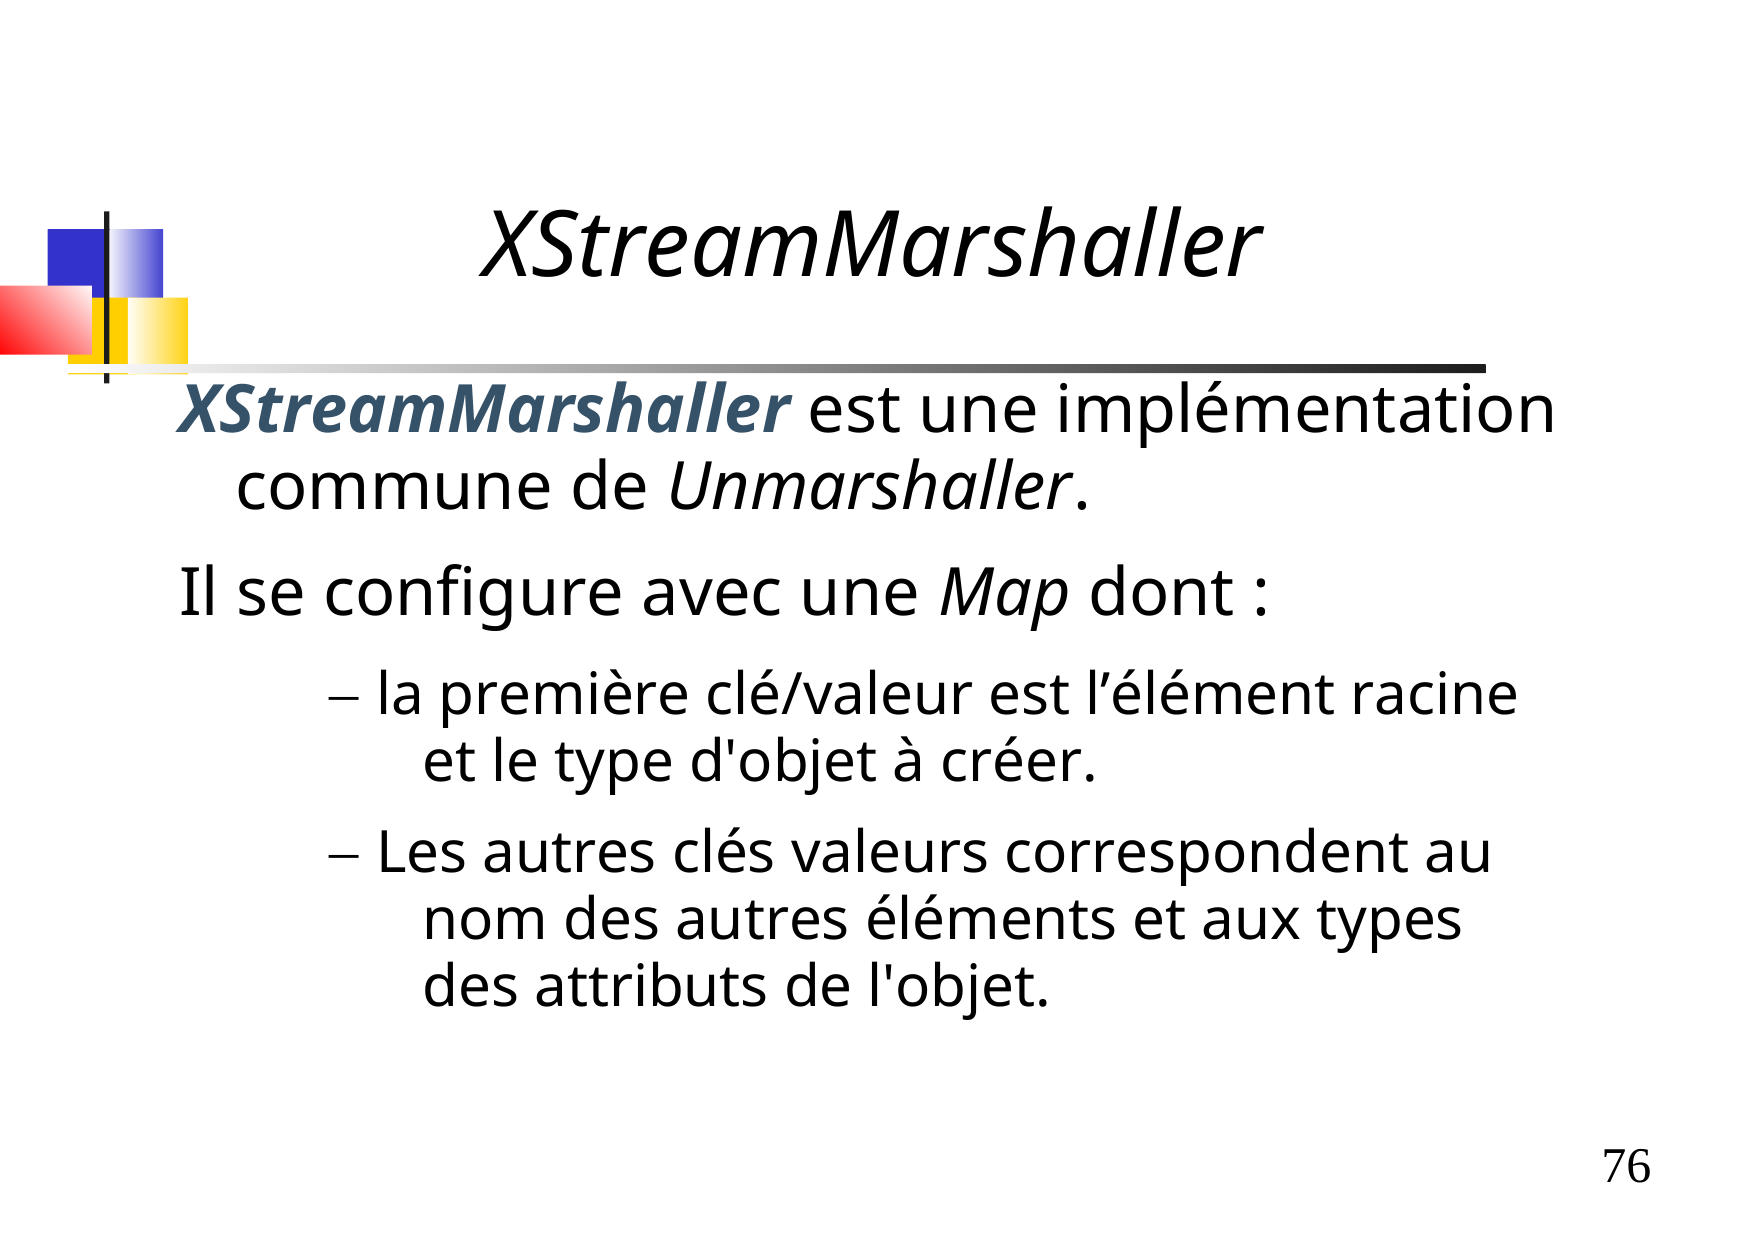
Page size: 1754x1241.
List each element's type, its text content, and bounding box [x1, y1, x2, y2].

title XStreamMarshaller [179, 139, 1567, 351]
list XStreamMarshaller est une implémentation commune de Unmarshaller. Il se configure avec une Map dont : la première clé/valeur est l’élément racine et le type d'objet à créer. Les autres clés valeurs correspondent au nom des autres éléments et aux types des attributs de l'objet. [179, 371, 1567, 1091]
